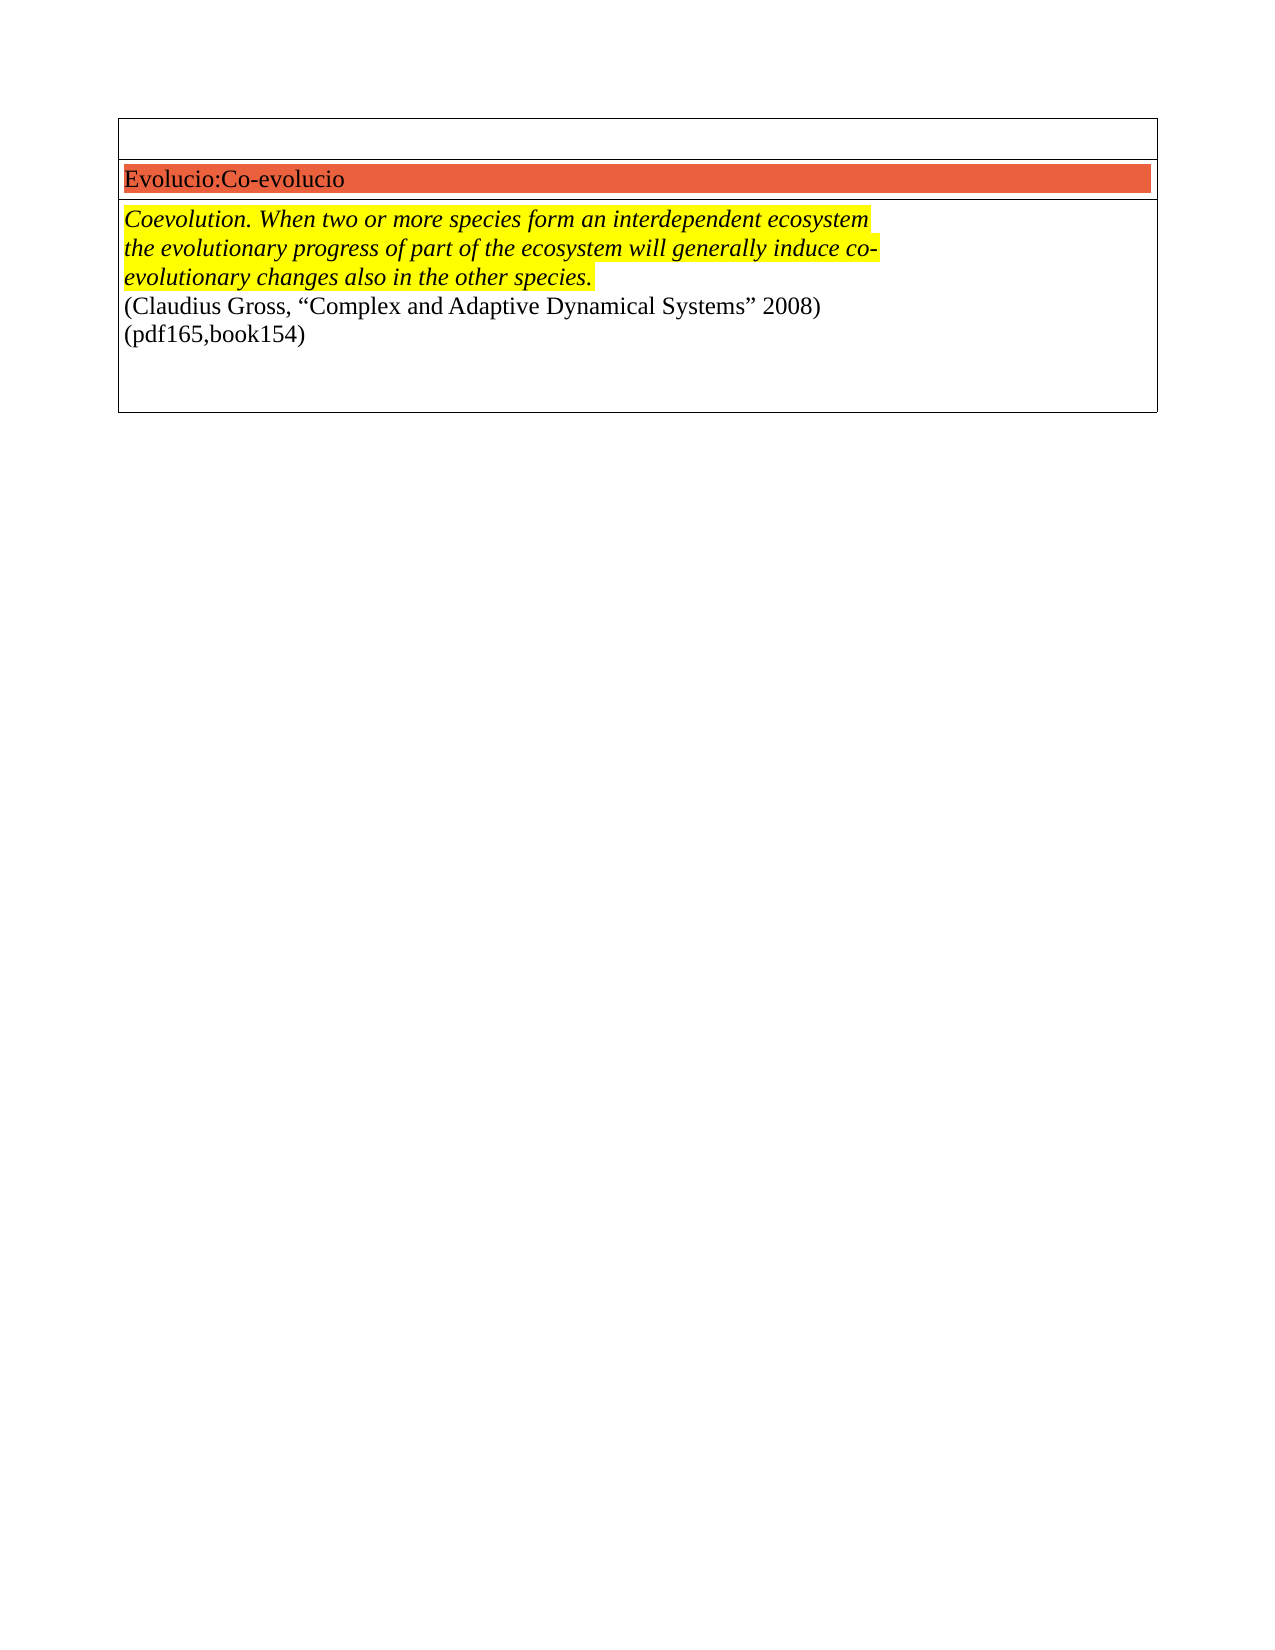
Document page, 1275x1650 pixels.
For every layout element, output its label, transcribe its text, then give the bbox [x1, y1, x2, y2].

table_cell Coevolution. When two or more species form an interdependent ecosystem the evolutionary progress of part of the ecosystem will generally induce co- evolutionary changes also in the other species. (Claudius Gross, “Complex and Adaptive Dynamical Systems” 2008) (pdf165,book154) [119, 200, 1157, 412]
table_cell [119, 119, 1157, 158]
table_cell Evolucio:Co-evolucio [119, 160, 1157, 199]
